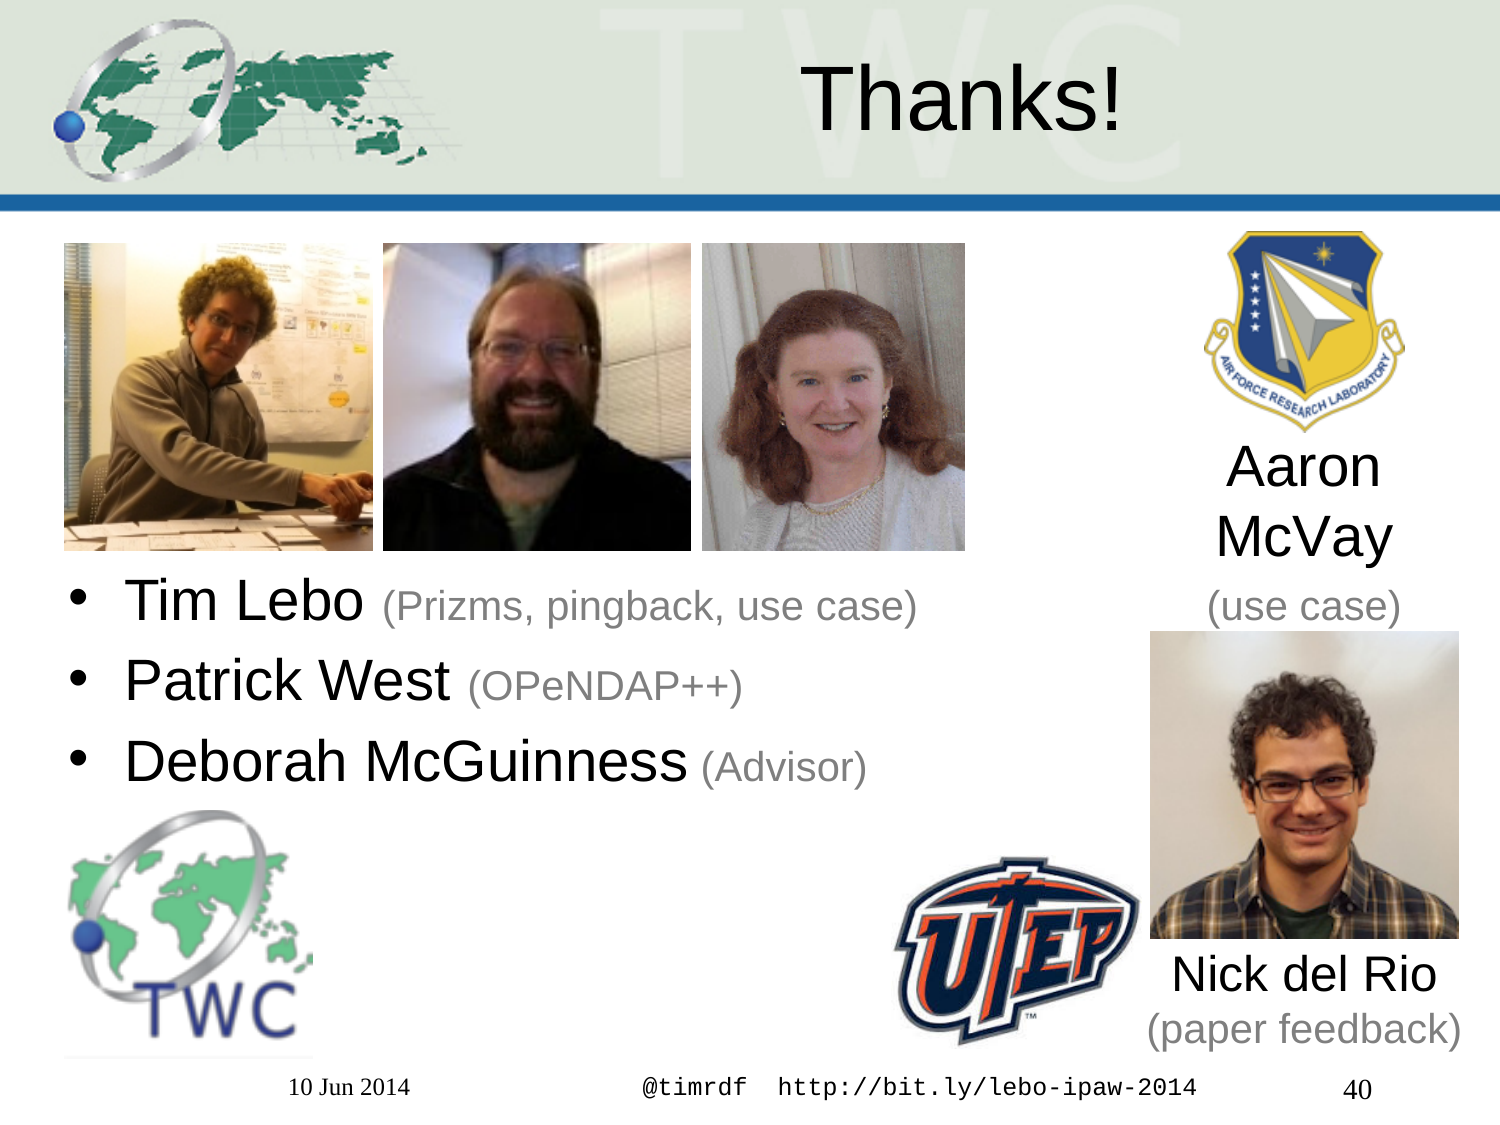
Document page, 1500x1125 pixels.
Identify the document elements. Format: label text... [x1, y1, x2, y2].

picture [64, 243, 373, 551]
picture [1150, 631, 1459, 940]
picture [1204, 231, 1405, 420]
picture [64, 810, 313, 1059]
text_box Aaron McVay (use case) [1116, 420, 1493, 575]
title Thanks! [424, 0, 1500, 188]
picture [702, 243, 965, 551]
picture [0, 0, 1500, 212]
list Tim Lebo (Prizms, pingback, use case) Patrick West (OPeNDAP++) Deborah McGuinness (Advisor) [53, 554, 1329, 917]
text_box Nick del Rio (paper feedback) [1127, 934, 1482, 1060]
picture [891, 917, 1142, 1049]
picture [383, 243, 691, 551]
